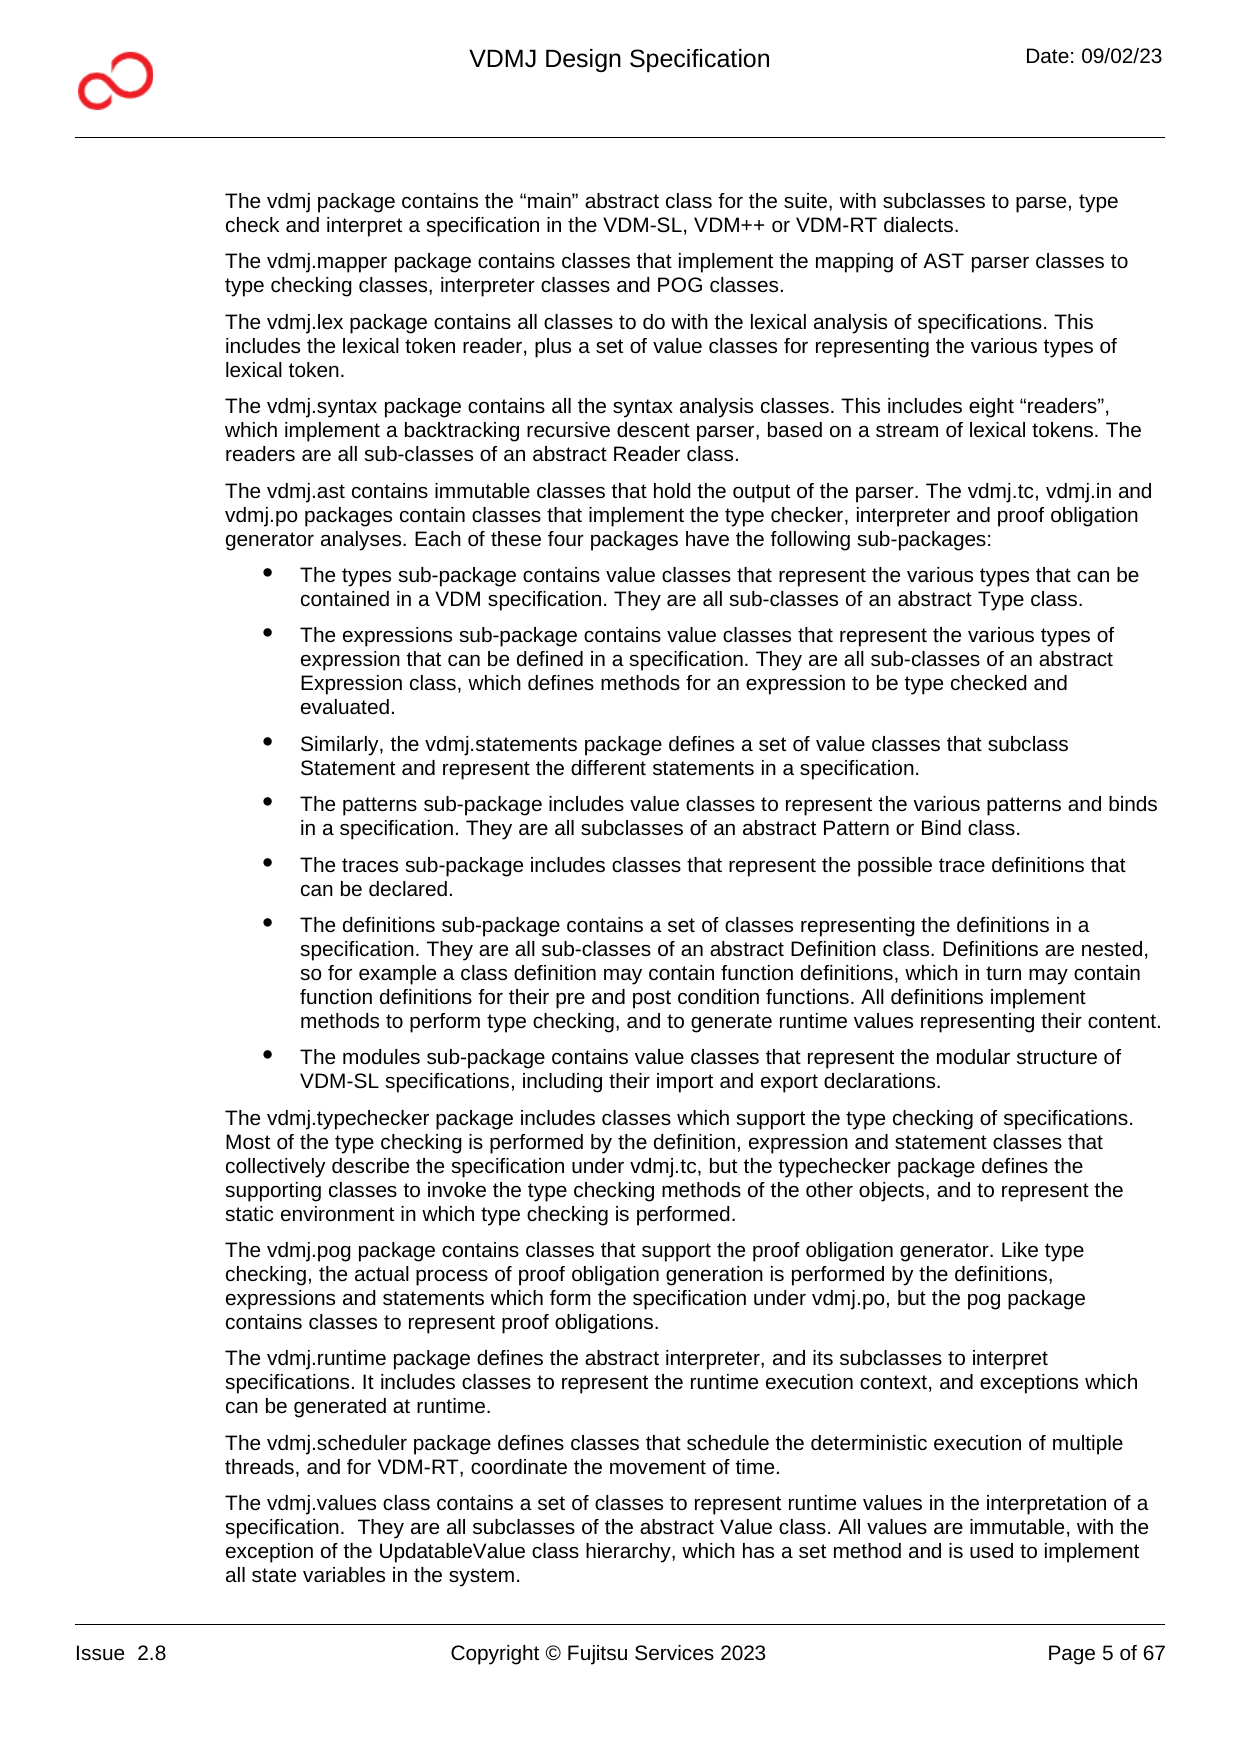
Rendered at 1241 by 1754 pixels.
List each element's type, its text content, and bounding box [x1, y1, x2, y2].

list The traces sub-package includes classes that represent the possible trace definitions that can be declared. [262, 853, 1165, 901]
list The types sub-package contains value classes that represent the various types that can be contained in a VDM specification. They are all sub-classes of an abstract Type class. [262, 563, 1165, 611]
text The vdmj.runtime package defines the abstract interpreter, and its subclasses to interpret specifications. It includes classes to represent the runtime execution context, and exceptions which can be generated at runtime. [225, 1347, 1165, 1418]
list The modules sub-package contains value classes that represent the modular structure of VDM-SL specifications, including their import and export declarations. [262, 1046, 1165, 1093]
text The vdmj.scheduler package defines classes that schedule the deterministic execution of multiple threads, and for VDM-RT, coordinate the movement of time. [225, 1431, 1165, 1479]
list The definitions sub-package contains a set of classes representing the definitions in a specification. They are all sub-classes of an abstract Definition class. Definitions are nested, so for example a class definition may contain function definitions, which in turn may contain function definitions for their pre and post condition functions. All definitions implement methods to perform type checking, and to generate runtime values representing their content. [262, 913, 1165, 1033]
picture [78, 44, 153, 120]
text The vdmj.lex package contains all classes to do with the lexical analysis of specifications. This includes the lexical token reader, plus a set of value classes for representing the various types of lexical token. [225, 310, 1165, 382]
list The patterns sub-package includes value classes to represent the various patterns and binds in a specification. They are all subclasses of an abstract Pattern or Bind class. [262, 792, 1165, 840]
text The vdmj.ast contains immutable classes that hold the output of the parser. The vdmj.tc, vdmj.in and vdmj.po packages contain classes that implement the type checker, interpreter and proof obligation generator analyses. Each of these four packages have the following sub-packages: [225, 479, 1165, 551]
text The vdmj.mapper package contains classes that implement the mapping of AST parser classes to type checking classes, interpreter classes and POG classes. [225, 250, 1165, 298]
text The vdmj package contains the “main” abstract class for the suite, with subclasses to parse, type check and interpret a specification in the VDM-SL, VDM++ or VDM-RT dialects. [225, 189, 1165, 237]
text The vdmj.values class contains a set of classes to represent runtime values in the interpretation of a specification. They are all subclasses of the abstract Value class. All values are immutable, with the exception of the UpdatableValue class hierarchy, which has a set method and is used to implement all state variables in the system. [225, 1491, 1165, 1587]
text The vdmj.typechecker package includes classes which support the type checking of specifications. Most of the type checking is performed by the definition, expression and statement classes that collectively describe the specification under vdmj.tc, but the typechecker package defines the supporting classes to invoke the type checking methods of the other objects, and to represent the static environment in which type checking is performed. [225, 1106, 1165, 1226]
list The expressions sub-package contains value classes that represent the various types of expression that can be defined in a specification. They are all sub-classes of an abstract Expression class, which defines methods for an expression to be type checked and evaluated. [262, 624, 1165, 719]
text The vdmj.syntax package contains all the syntax analysis classes. This includes eight “readers”, which implement a backtracking recursive descent parser, based on a stream of lexical tokens. The readers are all sub-classes of an abstract Reader class. [225, 394, 1165, 466]
list Similarly, the vdmj.statements package defines a set of value classes that subclass Statement and represent the different statements in a specification. [262, 732, 1165, 780]
text The vdmj.pog package contains classes that support the proof obligation generator. Like type checking, the actual process of proof obligation generation is performed by the definitions, expressions and statements which form the specification under vdmj.po, but the pog package contains classes to represent proof obligations. [225, 1238, 1165, 1334]
